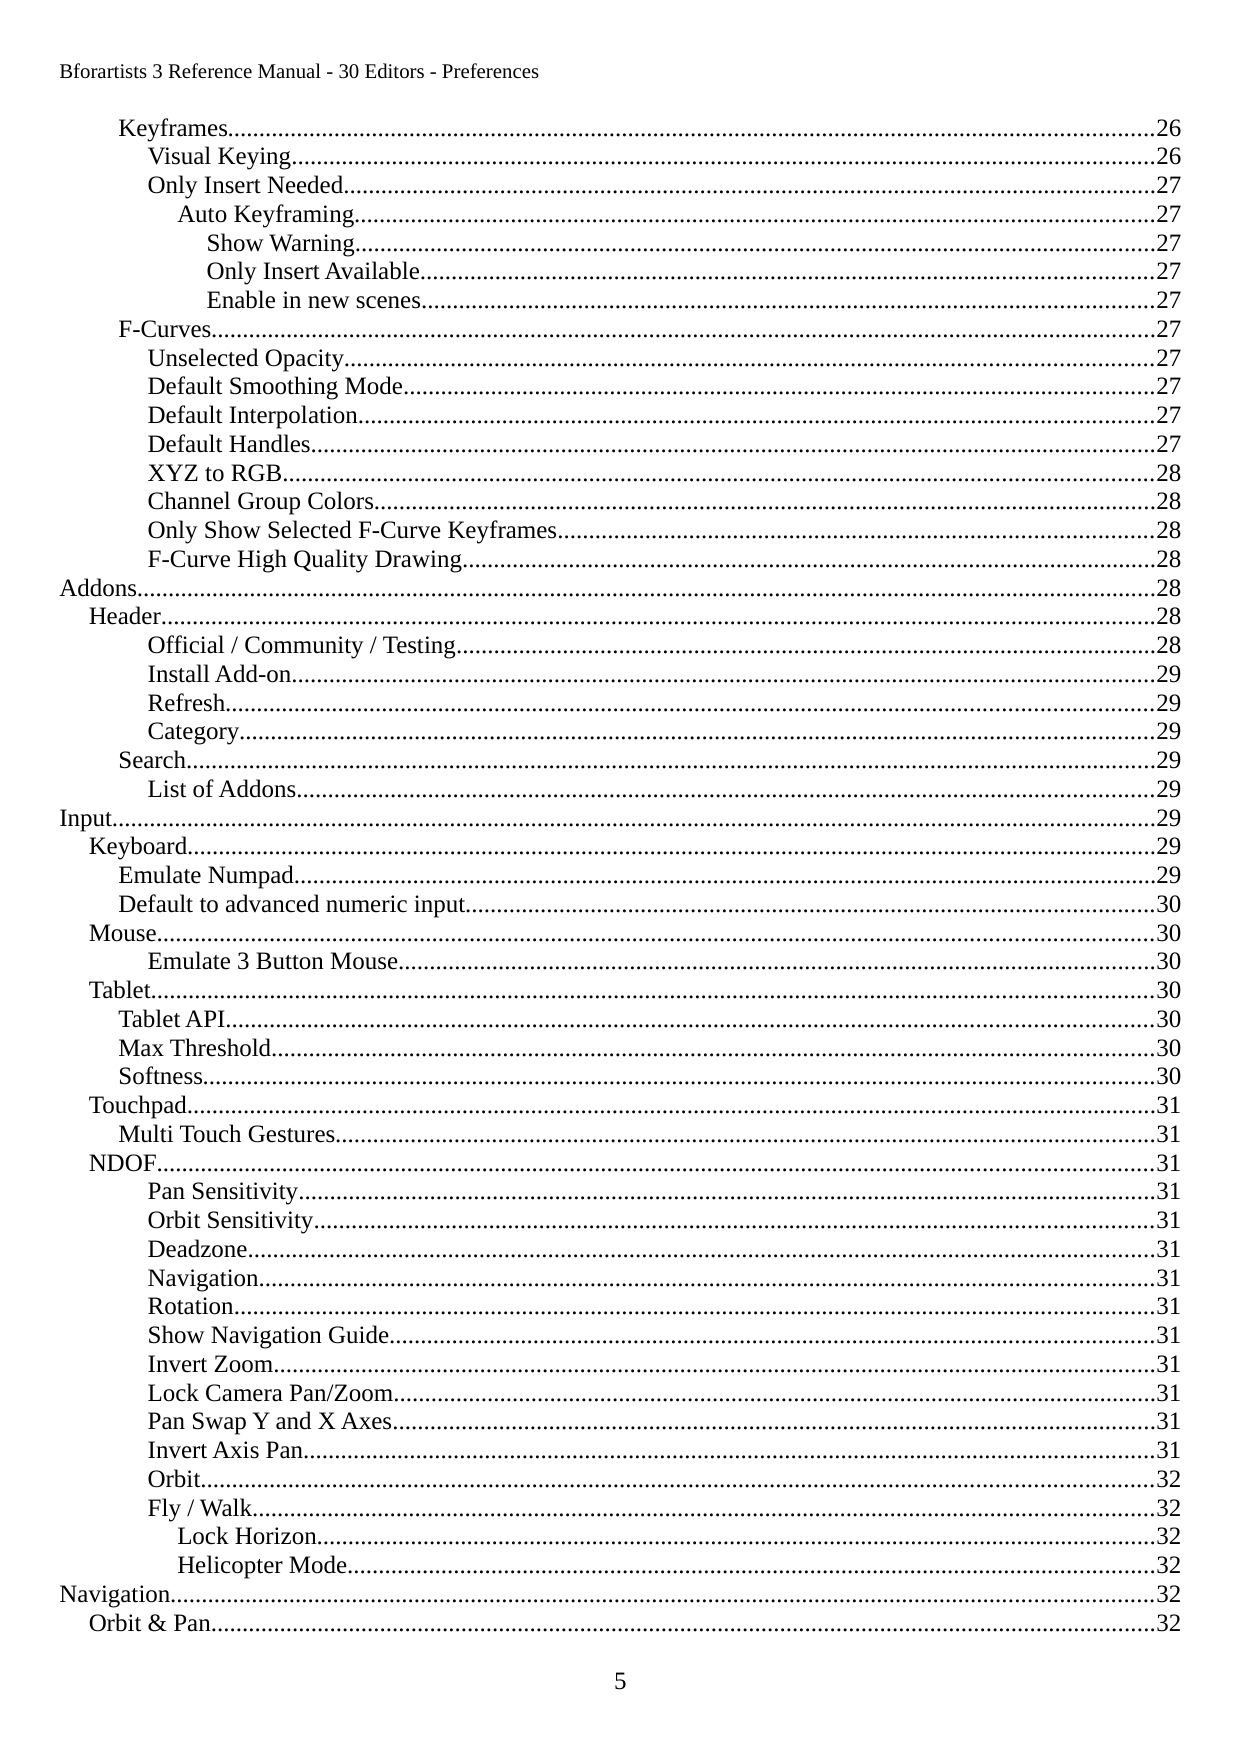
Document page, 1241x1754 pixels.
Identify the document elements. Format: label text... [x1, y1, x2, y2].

text Fly / Walk 32 [147, 1493, 1181, 1521]
text Orbit & Pan 32 [88, 1608, 1181, 1636]
text Lock Horizon 32 [177, 1521, 1181, 1550]
text Touchpad 31 [88, 1090, 1181, 1119]
text Default to advanced numeric input 30 [118, 889, 1181, 918]
text F-Curves 27 [118, 314, 1181, 343]
text Invert Zoom 31 [147, 1349, 1181, 1378]
text Softness 30 [118, 1061, 1181, 1090]
text Mouse 30 [88, 918, 1181, 946]
text Official / Community / Testing 28 [147, 630, 1181, 659]
text Refresh 29 [147, 688, 1181, 716]
text NDOF 31 [88, 1148, 1181, 1176]
text Install Add-on 29 [147, 659, 1181, 688]
text Orbit Sensitivity 31 [147, 1205, 1181, 1234]
text Pan Sensitivity 31 [147, 1176, 1181, 1205]
text Only Insert Available 27 [206, 256, 1181, 285]
text Orbit 32 [147, 1464, 1181, 1493]
text Tablet API 30 [118, 1004, 1181, 1033]
text Category 29 [147, 716, 1181, 745]
text Keyboard 29 [88, 831, 1181, 860]
text Unselected Opacity 27 [147, 343, 1181, 371]
text Tablet 30 [88, 975, 1181, 1004]
text Keyframes 26 [118, 113, 1181, 141]
text Emulate 3 Button Mouse 30 [147, 946, 1181, 975]
text Show Warning 27 [206, 228, 1181, 256]
text Only Insert Needed 27 [147, 170, 1181, 199]
text Default Smoothing Mode 27 [147, 371, 1181, 400]
text Channel Group Colors 28 [147, 486, 1181, 515]
text Rotation 31 [147, 1291, 1181, 1320]
text XYZ to RGB 28 [147, 458, 1181, 486]
text Pan Swap Y and X Axes 31 [147, 1406, 1181, 1435]
text Multi Touch Gestures 31 [118, 1119, 1181, 1148]
text Enable in new scenes 27 [206, 285, 1181, 314]
text Default Handles 27 [147, 429, 1181, 458]
text Search 29 [118, 745, 1181, 774]
text Addons 28 [59, 573, 1181, 601]
text Helicopter Mode 32 [177, 1550, 1181, 1579]
text Visual Keying 26 [147, 141, 1181, 170]
text F-Curve High Quality Drawing 28 [147, 544, 1181, 573]
text Show Navigation Guide 31 [147, 1320, 1181, 1349]
text Auto Keyframing 27 [177, 199, 1181, 228]
text Navigation 31 [147, 1263, 1181, 1291]
text Deadzone 31 [147, 1234, 1181, 1263]
text Input 29 [59, 803, 1181, 831]
text Emulate Numpad 29 [118, 860, 1181, 889]
text Navigation 32 [59, 1579, 1181, 1608]
text Only Show Selected F-Curve Keyframes 28 [147, 515, 1181, 544]
text Max Threshold 30 [118, 1033, 1181, 1061]
text List of Addons 29 [147, 774, 1181, 803]
text Default Interpolation 27 [147, 400, 1181, 429]
text Header 28 [88, 601, 1181, 630]
text Lock Camera Pan/Zoom 31 [147, 1378, 1181, 1406]
text Invert Axis Pan 31 [147, 1435, 1181, 1464]
